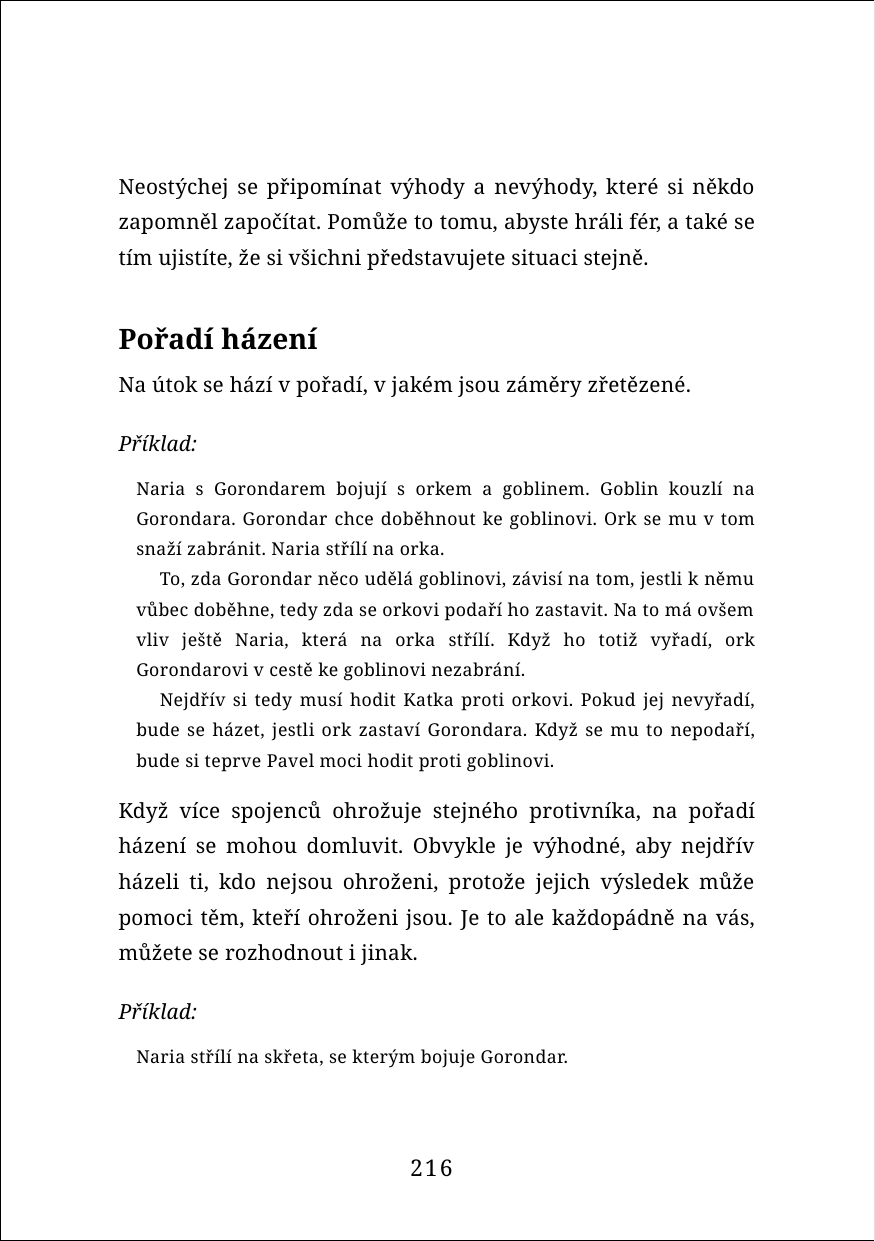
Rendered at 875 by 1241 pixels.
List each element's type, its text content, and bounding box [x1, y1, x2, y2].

text Neostýchej se připomínat výhody a nevýhody, které si někdo zapomněl započítat. Pomůže to tomu, abyste hráli fér, a také se tím ujistíte, že si všichni představujete situaci stejně. [118, 172, 756, 271]
subtitle Pořadí házení [118, 320, 756, 358]
text Naria s Gorondarem bojují s orkem a goblinem. Goblin kouzlí na Gorondara. Gorondar chce doběhnout ke goblinovi. Ork se mu v tom snaží zabránit. Naria střílí na orka. To, zda Gorondar něco udělá goblinovi, závisí na tom, jestli k němu vůbec doběhne, tedy zda se orkovi podaří ho zastavit. Na to má ovšem vliv ještě Naria, která na orka střílí. Když ho totiž vyřadí, ork Gorondarovi v cestě ke goblinovi nezabrání. Nejdřív si tedy musí hodit Katka proti orkovi. Pokud jej nevyřadí, bude se házet, jestli ork zastaví Gorondara. Když se mu to nepodaří, bude si teprve Pavel moci hodit proti goblinovi. [136, 476, 756, 772]
text Na útok se hází v pořadí, v jakém jsou záměry zřetězené. [118, 370, 756, 398]
text Když více spojenců ohrožuje stejného protivníka, na pořadí házení se mohou domluvit. Obvykle je výhodné, aby nejdřív házeli ti, kdo nejsou ohroženi, protože jejich výsledek může pomoci těm, kteří ohroženi jsou. Je to ale každopádně na vás, můžete se rozhodnout i jinak. [118, 796, 756, 967]
text Příklad: [118, 997, 756, 1026]
text Příklad: [118, 429, 756, 457]
text Naria střílí na skřeta, se kterým bojuje Gorondar. [136, 1044, 756, 1069]
